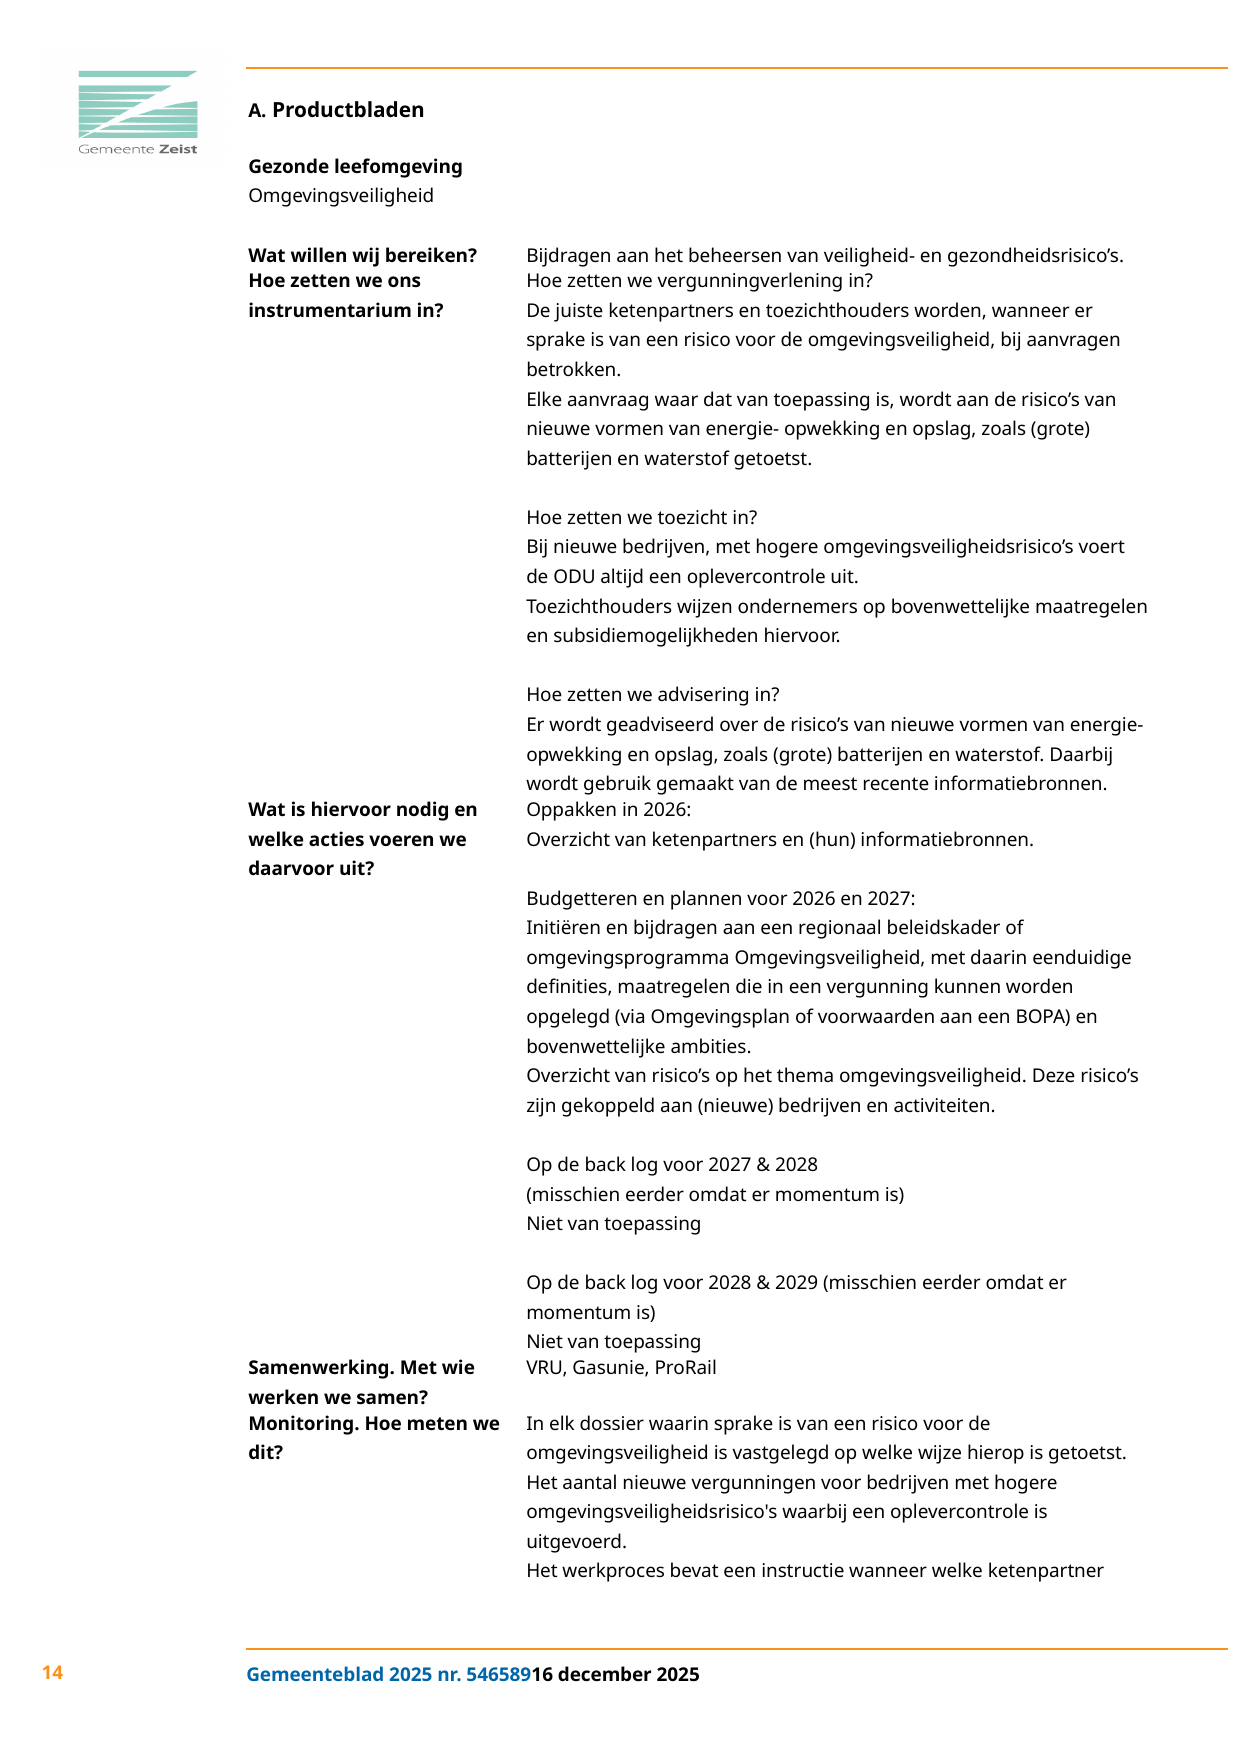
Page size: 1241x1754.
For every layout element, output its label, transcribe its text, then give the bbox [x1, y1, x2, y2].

table_cell Hoe zetten we vergunningverlening in? De juiste ketenpartners en toezichthouders worden, wanneer er sprake is van een risico voor de omgevingsveiligheid, bij aanvragen betrokken. Elke aanvraag waar dat van toepassing is, wordt aan de risico’s van nieuwe vormen van energie- opwekking en opslag, zoals (grote) batterijen en waterstof getoetst. Hoe zetten we toezicht in? Bij nieuwe bedrijven, met hogere omgevingsveiligheidsrisico’s voert de ODU altijd een oplevercontrole uit. Toezichthouders wijzen ondernemers op bovenwettelijke maatregelen en subsidiemogelijkheden hiervoor. Hoe zetten we advisering in? Er wordt geadviseerd over de risico’s van nieuwe vormen van energie- opwekking en opslag, zoals (grote) batterijen en waterstof. Daarbij wordt gebruik gemaakt van de meest recente informatiebronnen. [526, 268, 1152, 796]
table_cell Wat is hiervoor nodig en welke acties voeren we daarvoor uit? [248, 796, 526, 1354]
table_cell Oppakken in 2026: Overzicht van ketenpartners en (hun) informatiebronnen. Budgetteren en plannen voor 2026 en 2027: Initiëren en bijdragen aan een regionaal beleidskader of omgevingsprogramma Omgevingsveiligheid, met daarin eenduidige definities, maatregelen die in een vergunning kunnen worden opgelegd (via Omgevingsplan of voorwaarden aan een BOPA) en bovenwettelijke ambities. Overzicht van risico’s op het thema omgevingsveiligheid. Deze risico’s zijn gekoppeld aan (nieuwe) bedrijven en activiteiten. Op de back log voor 2027 & 2028 (misschien eerder omdat er momentum is) Niet van toepassing Op de back log voor 2028 & 2029 (misschien eerder omdat er momentum is) Niet van toepassing [526, 796, 1152, 1354]
table_cell VRU, Gasunie, ProRail [526, 1354, 1152, 1410]
picture [41, 47, 231, 172]
text A. Productbladen [248, 95, 1152, 123]
table_cell Hoe zetten we ons instrumentarium in? [248, 268, 526, 796]
table_cell In elk dossier waarin sprake is van een risico voor de omgevingsveiligheid is vastgelegd op welke wijze hierop is getoetst. Het aantal nieuwe vergunningen voor bedrijven met hogere omgevingsveiligheidsrisico's waarbij een oplevercontrole is uitgevoerd. Het werkproces bevat een instructie wanneer welke ketenpartner [526, 1410, 1152, 1583]
table_cell Monitoring. Hoe meten we dit? [248, 1410, 526, 1583]
text Omgevingsveiligheid [248, 182, 1152, 208]
table_header Wat willen wij bereiken? [248, 242, 526, 267]
table_header Bijdragen aan het beheersen van veiligheid- en gezondheidsrisico’s. [526, 242, 1152, 267]
table_cell Samenwerking. Met wie werken we samen? [248, 1354, 526, 1410]
text Gezonde leefomgeving [248, 153, 1152, 179]
